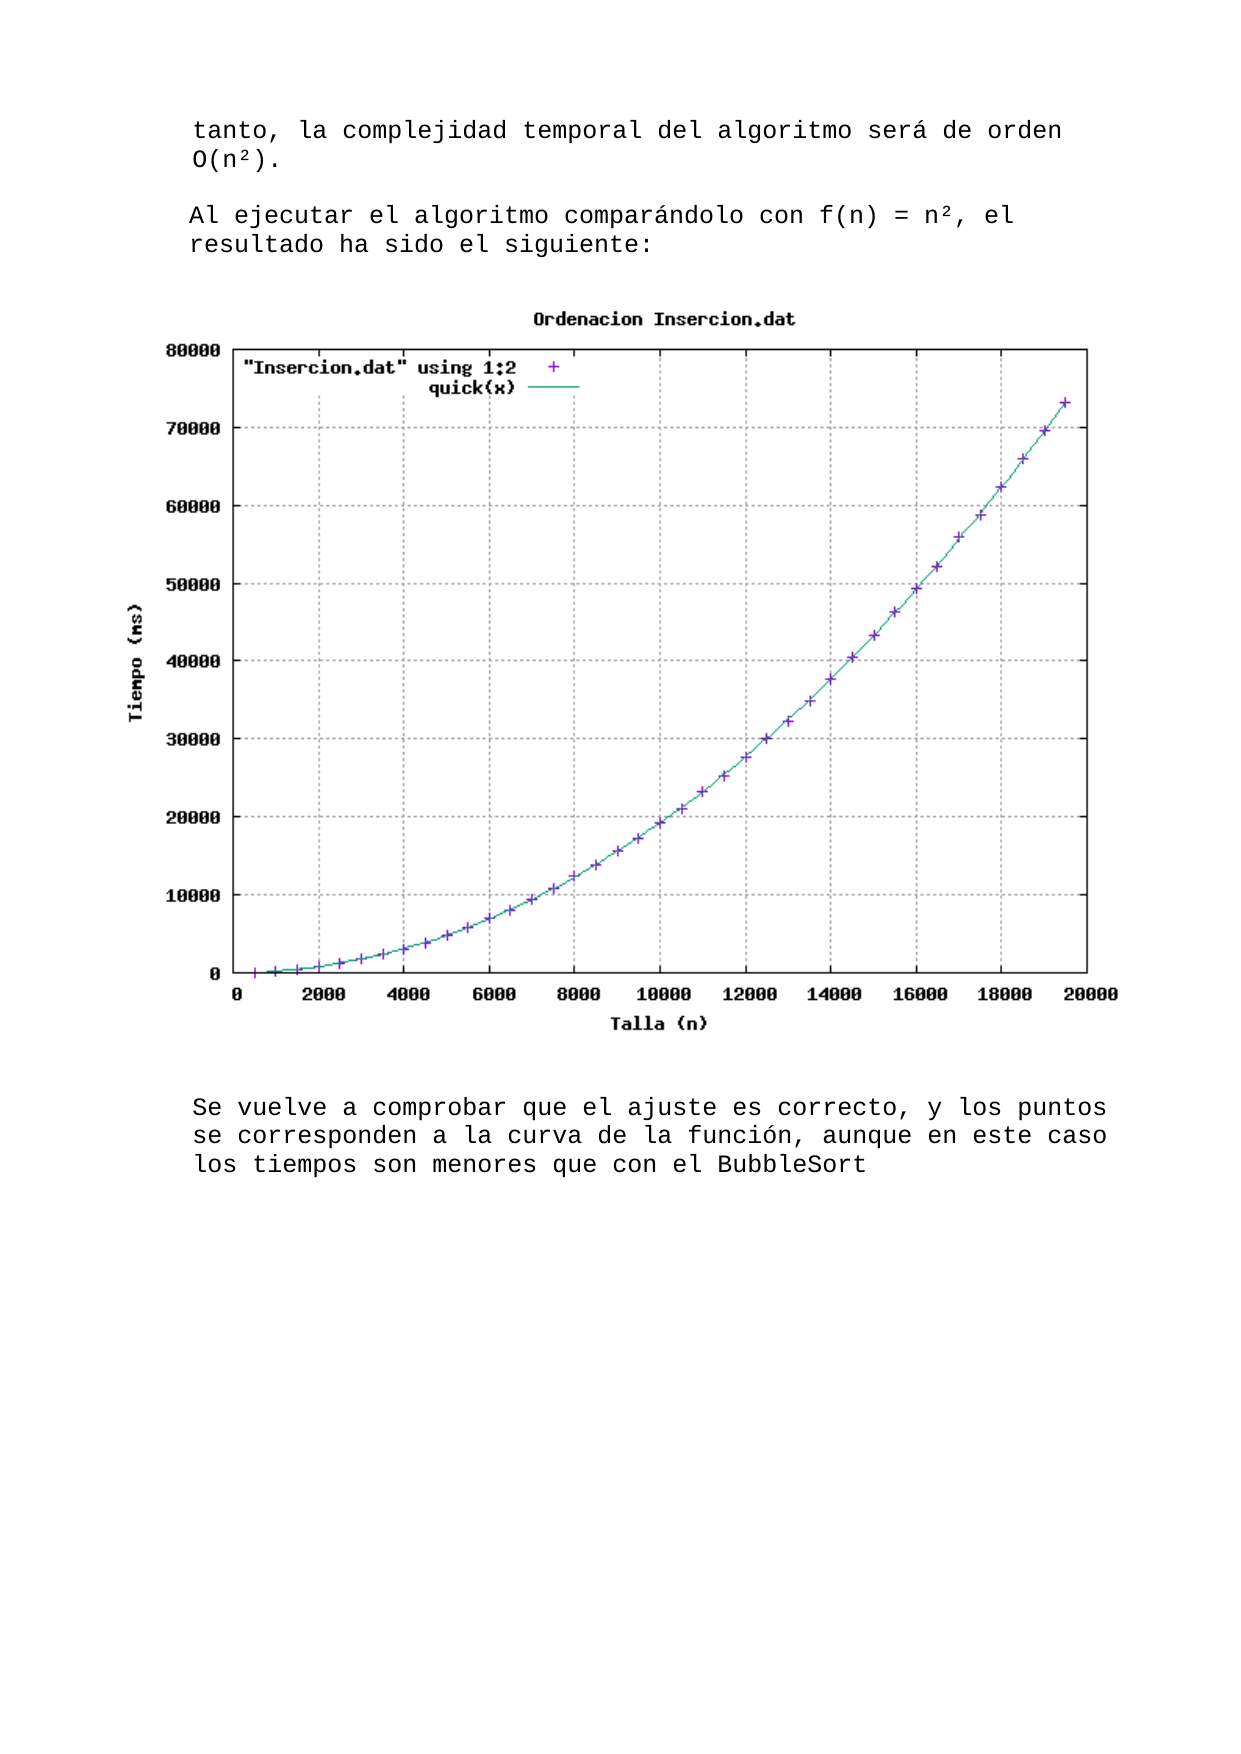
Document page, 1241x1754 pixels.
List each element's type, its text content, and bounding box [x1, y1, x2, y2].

text tanto, la complejidad temporal del algoritmo será de orden O(n²). [118, 118, 1122, 175]
text Se vuelve a comprobar que el ajuste es correcto, y los puntos se corresponden a la curva de la función, aunque en este caso los tiempos son menores que con el BubbleSort [118, 1095, 1122, 1180]
text Al ejecutar el algoritmo comparándolo con f(n) = n², el resultado ha sido el siguiente: [189, 203, 1122, 260]
picture [120, 288, 1121, 1038]
